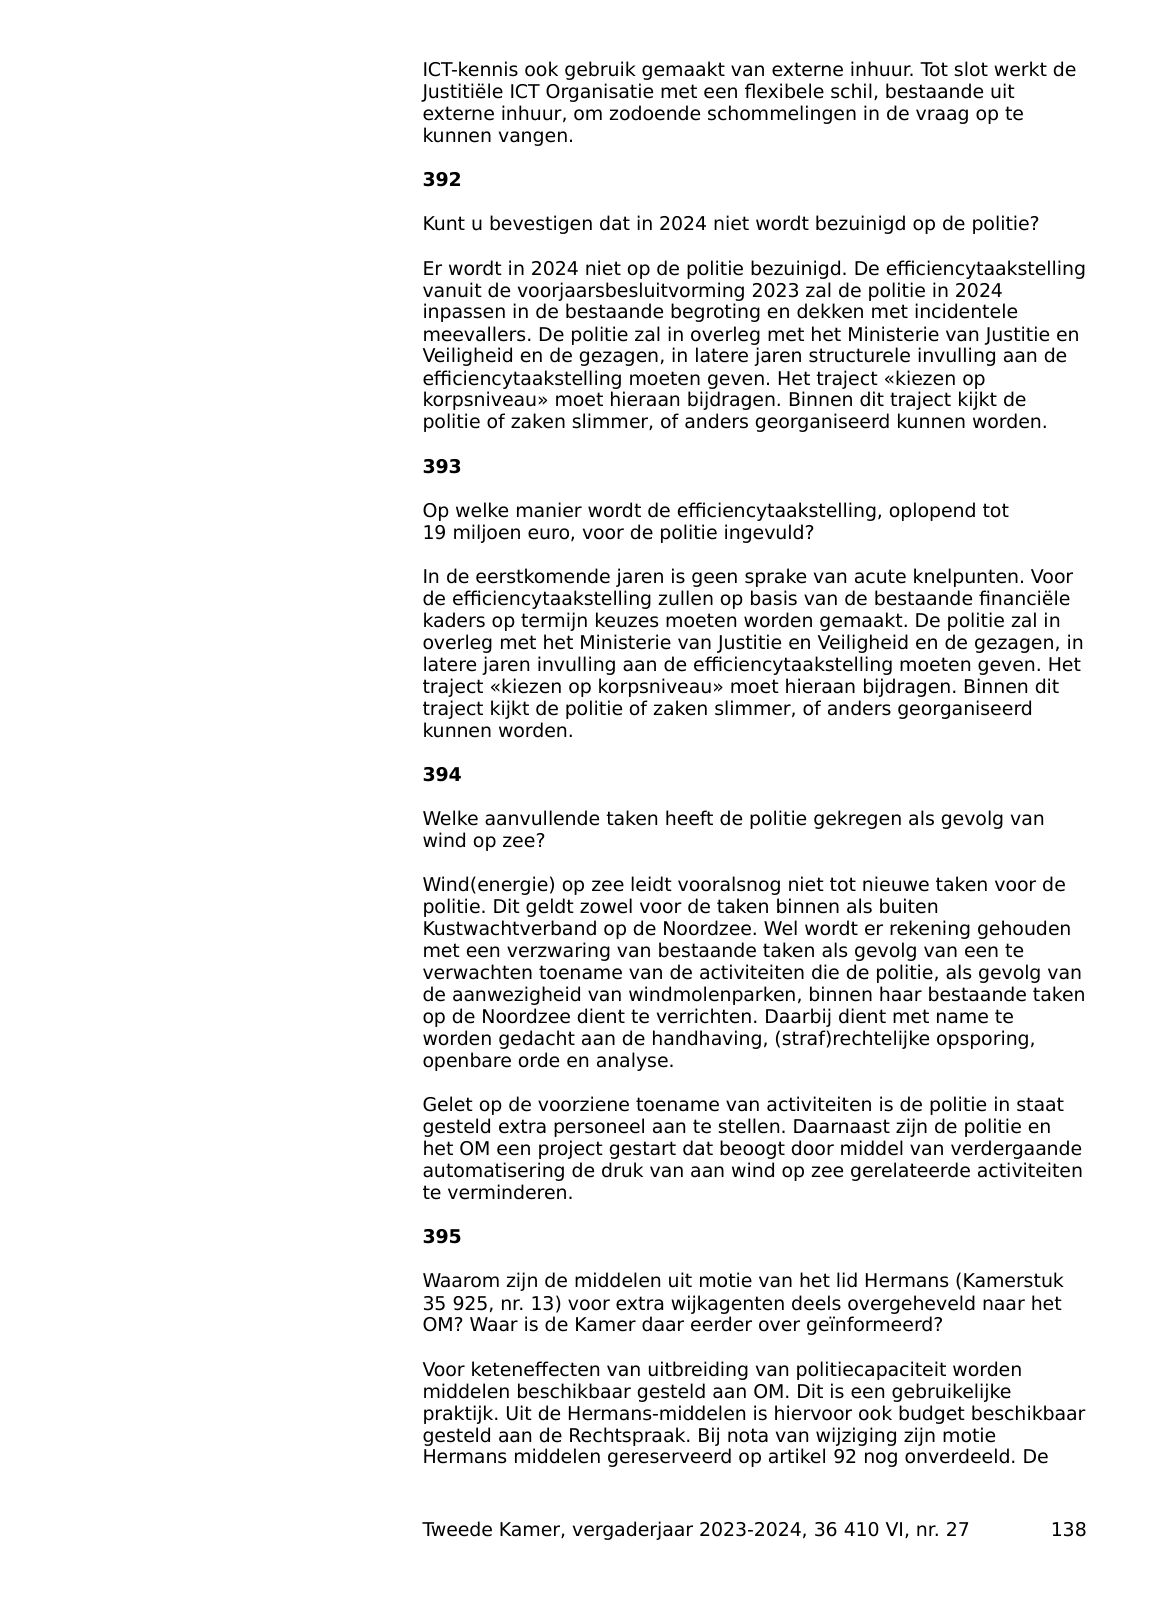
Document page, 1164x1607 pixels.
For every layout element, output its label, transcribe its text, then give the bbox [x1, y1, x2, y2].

text Voor keteneffecten van uitbreiding van politiecapaciteit worden middelen beschikbaar gesteld aan OM. Dit is een gebruikelijke praktijk. Uit de Hermans-middelen is hiervoor ook budget beschikbaar gesteld aan de Rechtspraak. Bij nota van wijziging zijn motie Hermans middelen gereserveerd op artikel 92 nog onverdeeld. De [422, 1358, 1087, 1468]
text ICT-kennis ook gebruik gemaakt van externe inhuur. Tot slot werkt de Justitiële ICT Organisatie met een flexibele schil, bestaande uit externe inhuur, om zodoende schommelingen in de vraag op te kunnen vangen. [422, 59, 1087, 147]
text Op welke manier wordt de efficiencytaakstelling, oplopend tot 19 miljoen euro, voor de politie ingevuld? [422, 500, 1087, 544]
subtitle 394 [422, 764, 1087, 786]
text Welke aanvullende taken heeft de politie gekregen als gevolg van wind op zee? [422, 808, 1087, 852]
subtitle 393 [422, 456, 1087, 477]
text Kunt u bevestigen dat in 2024 niet wordt bezuinigd op de politie? [422, 213, 1087, 235]
text Wind(energie) op zee leidt vooralsnog niet tot nieuwe taken voor de politie. Dit geldt zowel voor de taken binnen als buiten Kustwachtverband op de Noordzee. Wel wordt er rekening gehouden met een verzwaring van bestaande taken als gevolg van een te verwachten toename van de activiteiten die de politie, als gevolg van de aanwezigheid van windmolenparken, binnen haar bestaande taken op de Noordzee dient te verrichten. Daarbij dient met name te worden gedacht aan de handhaving, (straf)rechtelijke opsporing, openbare orde en analyse. [422, 874, 1087, 1072]
text Waarom zijn de middelen uit motie van het lid Hermans (Kamerstuk 35 925, nr. 13) voor extra wijkagenten deels overgeheveld naar het OM? Waar is de Kamer daar eerder over geïnformeerd? [422, 1270, 1087, 1336]
subtitle 395 [422, 1226, 1087, 1248]
text Er wordt in 2024 niet op de politie bezuinigd. De efficiencytaakstelling vanuit de voorjaarsbesluitvorming 2023 zal de politie in 2024 inpassen in de bestaande begroting en dekken met incidentele meevallers. De politie zal in overleg met het Ministerie van Justitie en Veiligheid en de gezagen, in latere jaren structurele invulling aan de efficiencytaakstelling moeten geven. Het traject «kiezen op korpsniveau» moet hieraan bijdragen. Binnen dit traject kijkt de politie of zaken slimmer, of anders georganiseerd kunnen worden. [422, 257, 1087, 433]
text In de eerstkomende jaren is geen sprake van acute knelpunten. Voor de efficiencytaakstelling zullen op basis van de bestaande financiële kaders op termijn keuzes moeten worden gemaakt. De politie zal in overleg met het Ministerie van Justitie en Veiligheid en de gezagen, in latere jaren invulling aan de efficiencytaakstelling moeten geven. Het traject «kiezen op korpsniveau» moet hieraan bijdragen. Binnen dit traject kijkt de politie of zaken slimmer, of anders georganiseerd kunnen worden. [422, 566, 1087, 742]
text Gelet op de voorziene toename van activiteiten is de politie in staat gesteld extra personeel aan te stellen. Daarnaast zijn de politie en het OM een project gestart dat beoogt door middel van verdergaande automatisering de druk van aan wind op zee gerelateerde activiteiten te verminderen. [422, 1094, 1087, 1204]
subtitle 392 [422, 169, 1087, 191]
